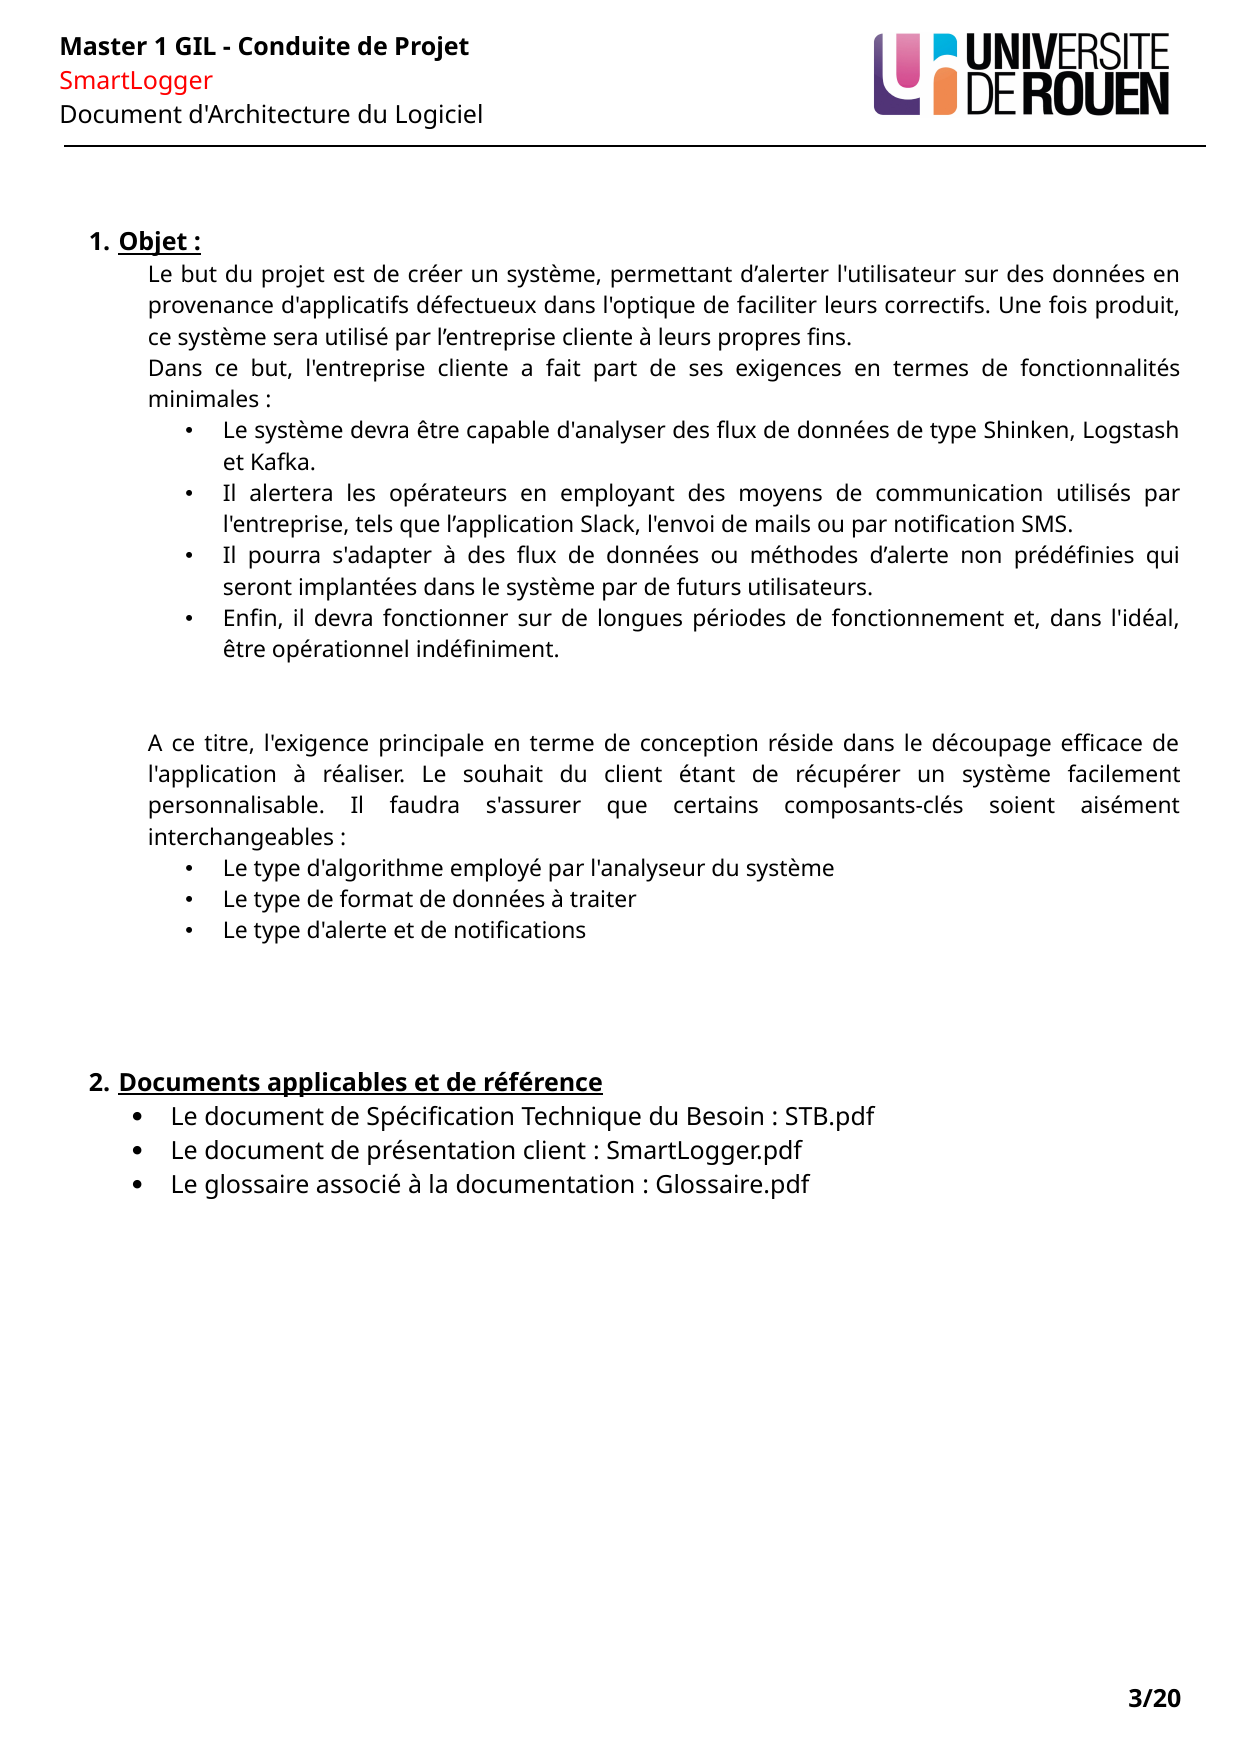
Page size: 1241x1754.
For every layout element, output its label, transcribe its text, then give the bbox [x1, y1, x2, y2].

list Le type d'alerte et de notifications [185, 914, 1181, 946]
list Il pourra s'adapter à des flux de données ou méthodes d’alerte non prédéfinies qui seront implantées dans le système par de futurs utilisateurs. [185, 539, 1181, 602]
list Il alertera les opérateurs en employant des moyens de communication utilisés par l'entreprise, tels que l’application Slack, l'envoi de mails ou par notification SMS. [185, 477, 1181, 539]
text Dans ce but, l'entreprise cliente a fait part de ses exigences en termes de fonctionnalités minimales : [148, 352, 1181, 414]
list Le document de présentation client : SmartLogger.pdf [133, 1132, 1181, 1167]
list Enfin, il devra fonctionner sur de longues périodes de fonctionnement et, dans l'idéal, être opérationnel indéfiniment. [185, 602, 1181, 664]
list Le système devra être capable d'analyser des flux de données de type Shinken, Logstash et Kafka. [185, 414, 1181, 477]
list Le type de format de données à traiter [185, 883, 1181, 914]
picture [872, 32, 1170, 118]
text Le but du projet est de créer un système, permettant d’alerter l'utilisateur sur des données en provenance d'applicatifs défectueux dans l'optique de faciliter leurs correctifs. Une fois produit, ce système sera utilisé par l’entreprise cliente à leurs propres fins. [148, 258, 1181, 352]
list Le glossaire associé à la documentation : Glossaire.pdf [133, 1167, 1181, 1201]
subtitle Objet : [89, 224, 1181, 258]
list Le type d'algorithme employé par l'analyseur du système [185, 852, 1181, 883]
list Le document de Spécification Technique du Besoin : STB.pdf [133, 1098, 1181, 1132]
text A ce titre, l'exigence principale en terme de conception réside dans le découpage efficace de l'application à réaliser. Le souhait du client étant de récupérer un système facilement personnalisable. Il faudra s'assurer que certains composants-clés soient aisément interchangeables : [148, 727, 1181, 852]
subtitle Documents applicables et de référence [89, 1064, 1181, 1098]
